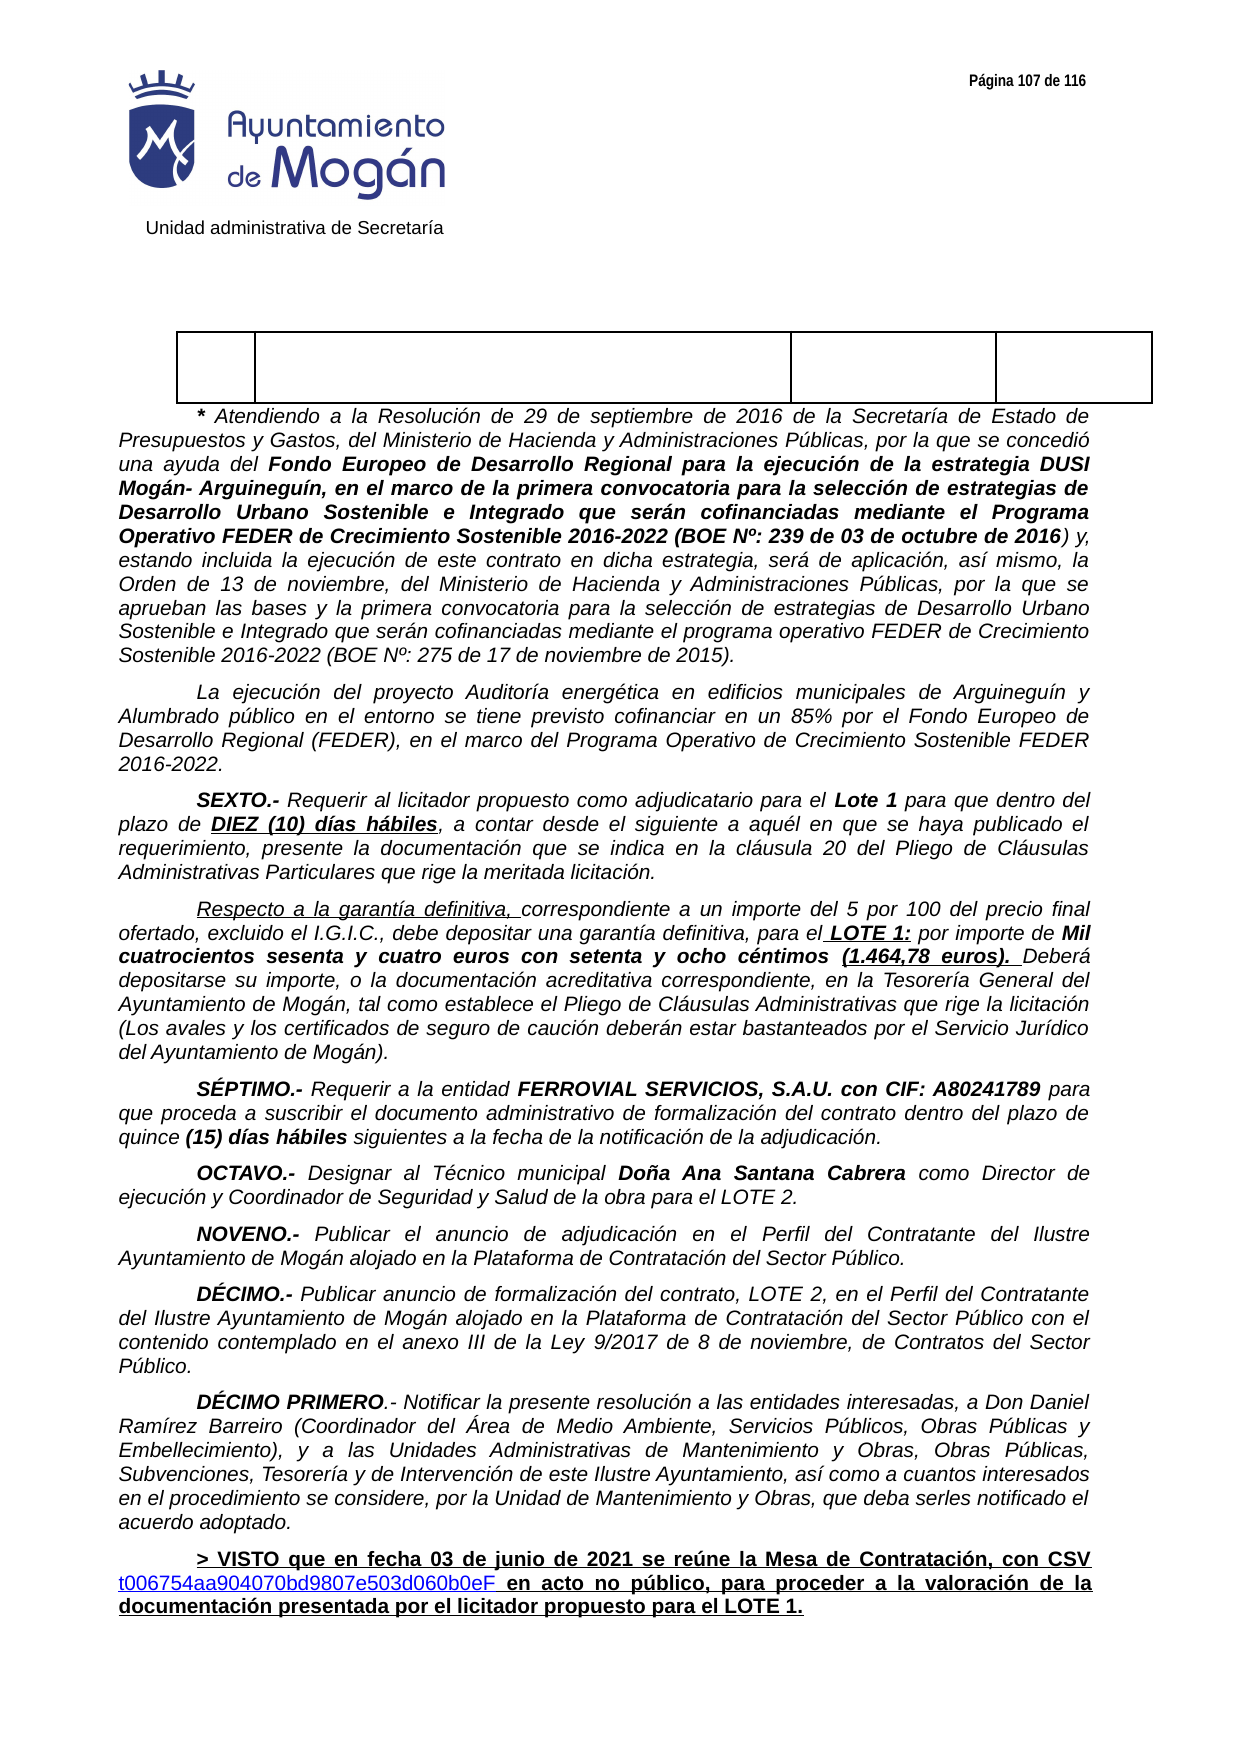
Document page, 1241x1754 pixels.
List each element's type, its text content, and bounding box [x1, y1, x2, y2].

text La ejecución del proyecto Auditoría energética en edificios municipales de Arguineguín y Alumbrado público en el entorno se tiene previsto cofinanciar en un 85% por el Fondo Europeo de Desarrollo Regional (FEDER), en el marco del Programa Operativo de Crecimiento Sostenible FEDER 2016-2022. [118, 680, 1092, 776]
text OCTAVO.- Designar al Técnico municipal Doña Ana Santana Cabrera como Director de ejecución y Coordinador de Seguridad y Salud de la obra para el LOTE 2. [118, 1161, 1092, 1209]
text SEXTO.- Requerir al licitador propuesto como adjudicatario para el Lote 1 para que dentro del plazo de DIEZ (10) días hábiles, a contar desde el siguiente a aquél en que se haya publicado el requerimiento, presente la documentación que se indica en la cláusula 20 del Pliego de Cláusulas Administrativas Particulares que rige la meritada licitación. [118, 788, 1092, 884]
text Respecto a la garantía definitiva, correspondiente a un importe del 5 por 100 del precio final ofertado, excluido el I.G.I.C., debe depositar una garantía definitiva, para el LOTE 1: por importe de Mil cuatrocientos sesenta y cuatro euros con setenta y ocho céntimos (1.464,78 euros). Deberá depositarse su importe, o la documentación acreditativa correspondiente, en la Tesorería General del Ayuntamiento de Mogán, tal como establece el Pliego de Cláusulas Administrativas que rige la licitación (Los avales y los certificados de seguro de caución deberán estar bastanteados por el Servicio Jurídico del Ayuntamiento de Mogán). [118, 896, 1092, 1064]
table_cell [178, 333, 254, 402]
text DÉCIMO PRIMERO.- Notificar la presente resolución a las entidades interesadas, a Don Daniel Ramírez Barreiro (Coordinador del Área de Medio Ambiente, Servicios Públicos, Obras Públicas y Embellecimiento), y a las Unidades Administrativas de Mantenimiento y Obras, Obras Públicas, Subvenciones, Tesorería y de Intervención de este Ilustre Ayuntamiento, así como a cuantos interesados en el procedimiento se considere, por la Unidad de Mantenimiento y Obras, que deba serles notificado el acuerdo adoptado. [118, 1390, 1092, 1534]
text DÉCIMO.- Publicar anuncio de formalización del contrato, LOTE 2, en el Perfil del Contratante del Ilustre Ayuntamiento de Mogán alojado en la Plataforma de Contratación del Sector Público con el contenido contemplado en el anexo III de la Ley 9/2017 de 8 de noviembre, de Contratos del Sector Público. [118, 1282, 1092, 1378]
picture [128, 70, 445, 206]
text NOVENO.- Publicar el anuncio de adjudicación en el Perfil del Contratante del Ilustre Ayuntamiento de Mogán alojado en la Plataforma de Contratación del Sector Público. [118, 1221, 1092, 1269]
text > VISTO que en fecha 03 de junio de 2021 se reúne la Mesa de Contratación, con CSV t006754aa904070bd9807e503d060b0eF en acto no público, para proceder a la valoración de la [118, 1546, 1092, 1591]
table_cell [792, 333, 995, 402]
text SÉPTIMO.- Requerir a la entidad FERROVIAL SERVICIOS, S.A.U. con CIF: A80241789 para que proceda a suscribir el documento administrativo de formalización del contrato dentro del plazo de quince (15) días hábiles siguientes a la fecha de la notificación de la adjudicación. [118, 1077, 1092, 1148]
text documentación presentada por el licitador propuesto para el LOTE 1. [118, 1592, 1092, 1618]
text * Atendiendo a la Resolución de 29 de septiembre de 2016 de la Secretaría de Estado de Presupuestos y Gastos, del Ministerio de Hacienda y Administraciones Públicas, por la que se concedió una ayuda del Fondo Europeo de Desarrollo Regional para la ejecución de la estrategia DUSI Mogán- Arguineguín, en el marco de la primera convocatoria para la selección de estrategias de Desarrollo Urbano Sostenible e Integrado que serán cofinanciadas mediante el Programa Operativo FEDER de Crecimiento Sostenible 2016-2022 (BOE Nº: 239 de 03 de octubre de 2016) y, estando incluida la ejecución de este contrato en dicha estrategia, será de aplicación, así mismo, la Orden de 13 de noviembre, del Ministerio de Hacienda y Administraciones Públicas, por la que se aprueban las bases y la primera convocatoria para la selección de estrategias de Desarrollo Urbano Sostenible e Integrado que serán cofinanciadas mediante el programa operativo FEDER de Crecimiento Sostenible 2016-2022 (BOE Nº: 275 de 17 de noviembre de 2015). [118, 404, 1092, 667]
table_cell 89,38 [997, 333, 1151, 402]
table_cell [256, 333, 790, 402]
